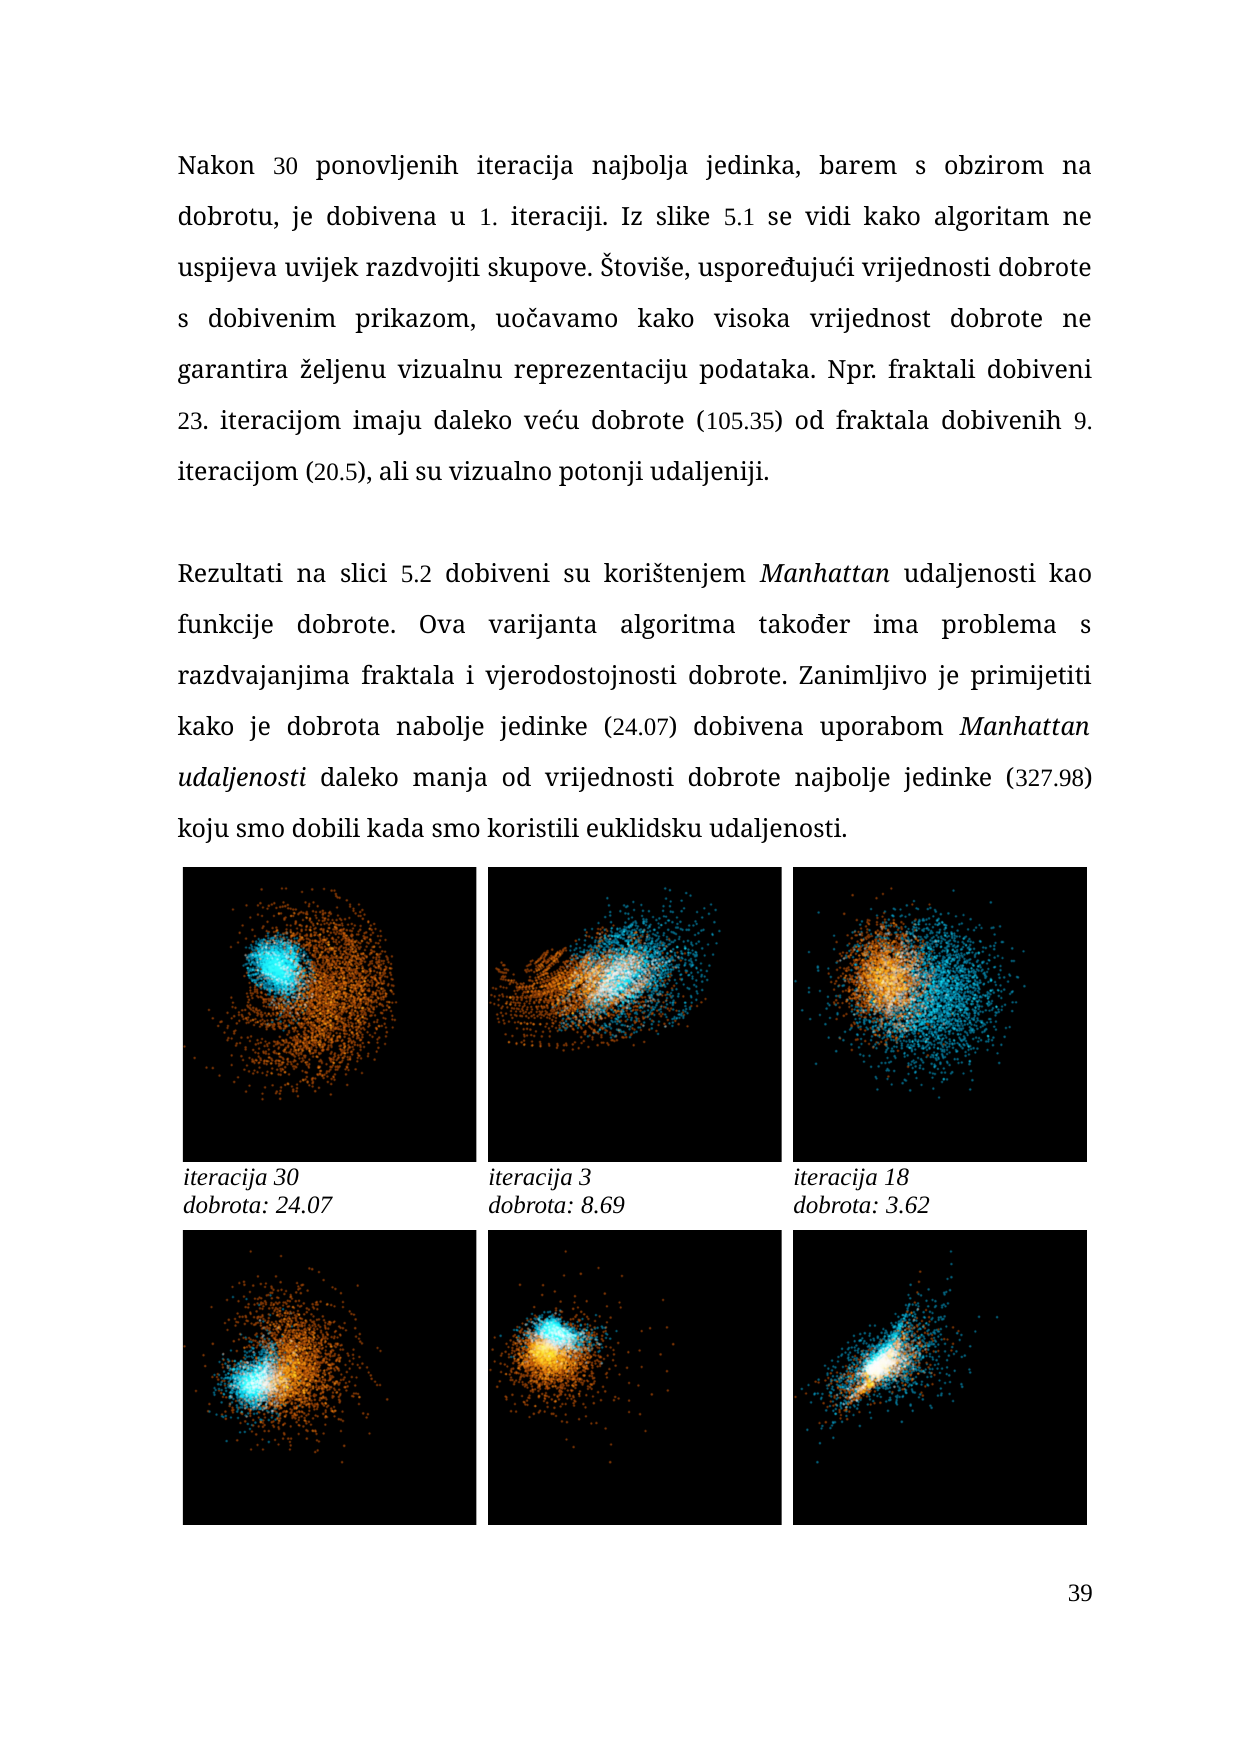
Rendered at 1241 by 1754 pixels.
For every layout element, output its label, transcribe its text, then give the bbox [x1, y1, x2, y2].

picture [793, 1230, 1087, 1525]
text Rezultati na slici 5.2 dobiveni su korištenjem Manhattan udaljenosti kao funkcije dobrote. Ova varijanta algoritma također ima problema s razdvajanjima fraktala i vjerodostojnosti dobrote. Zanimljivo je primijetiti kako je dobrota nabolje jedinke (24.07) dobivena uporabom Manhattan udaljenosti daleko manja od vrijednosti dobrote najbolje jedinke (327.98) koju smo dobili kada smo koristili euklidsku udaljenosti. [177, 556, 1093, 845]
picture [488, 1230, 782, 1525]
table_header iteracija 18 dobrota: 3.62 [788, 862, 1093, 1225]
table_cell [482, 1225, 787, 1236]
table_cell [788, 1225, 1093, 1236]
picture [488, 867, 782, 1162]
table_cell [177, 1225, 482, 1236]
picture [182, 867, 477, 1162]
table_header iteracija 3 dobrota: 8.69 [482, 862, 787, 1225]
text Nakon 30 ponovljenih iteracija najbolja jedinka, barem s obzirom na dobrotu, je dobivena u 1. iteraciji. Iz slike 5.1 se vidi kako algoritam ne uspijeva uvijek razdvojiti skupove. Štoviše, uspoređujući vrijednosti dobrote s dobivenim prikazom, uočavamo kako visoka vrijednost dobrote ne garantira željenu vizualnu reprezentaciju podataka. Npr. fraktali dobiveni 23. iteracijom imaju daleko veću dobrote (105.35) od fraktala dobivenih 9. iteracijom (20.5), ali su vizualno potonji udaljeniji. [177, 148, 1093, 488]
table_header iteracija 30 dobrota: 24.07 [177, 862, 482, 1225]
picture [793, 867, 1087, 1162]
picture [182, 1230, 477, 1525]
